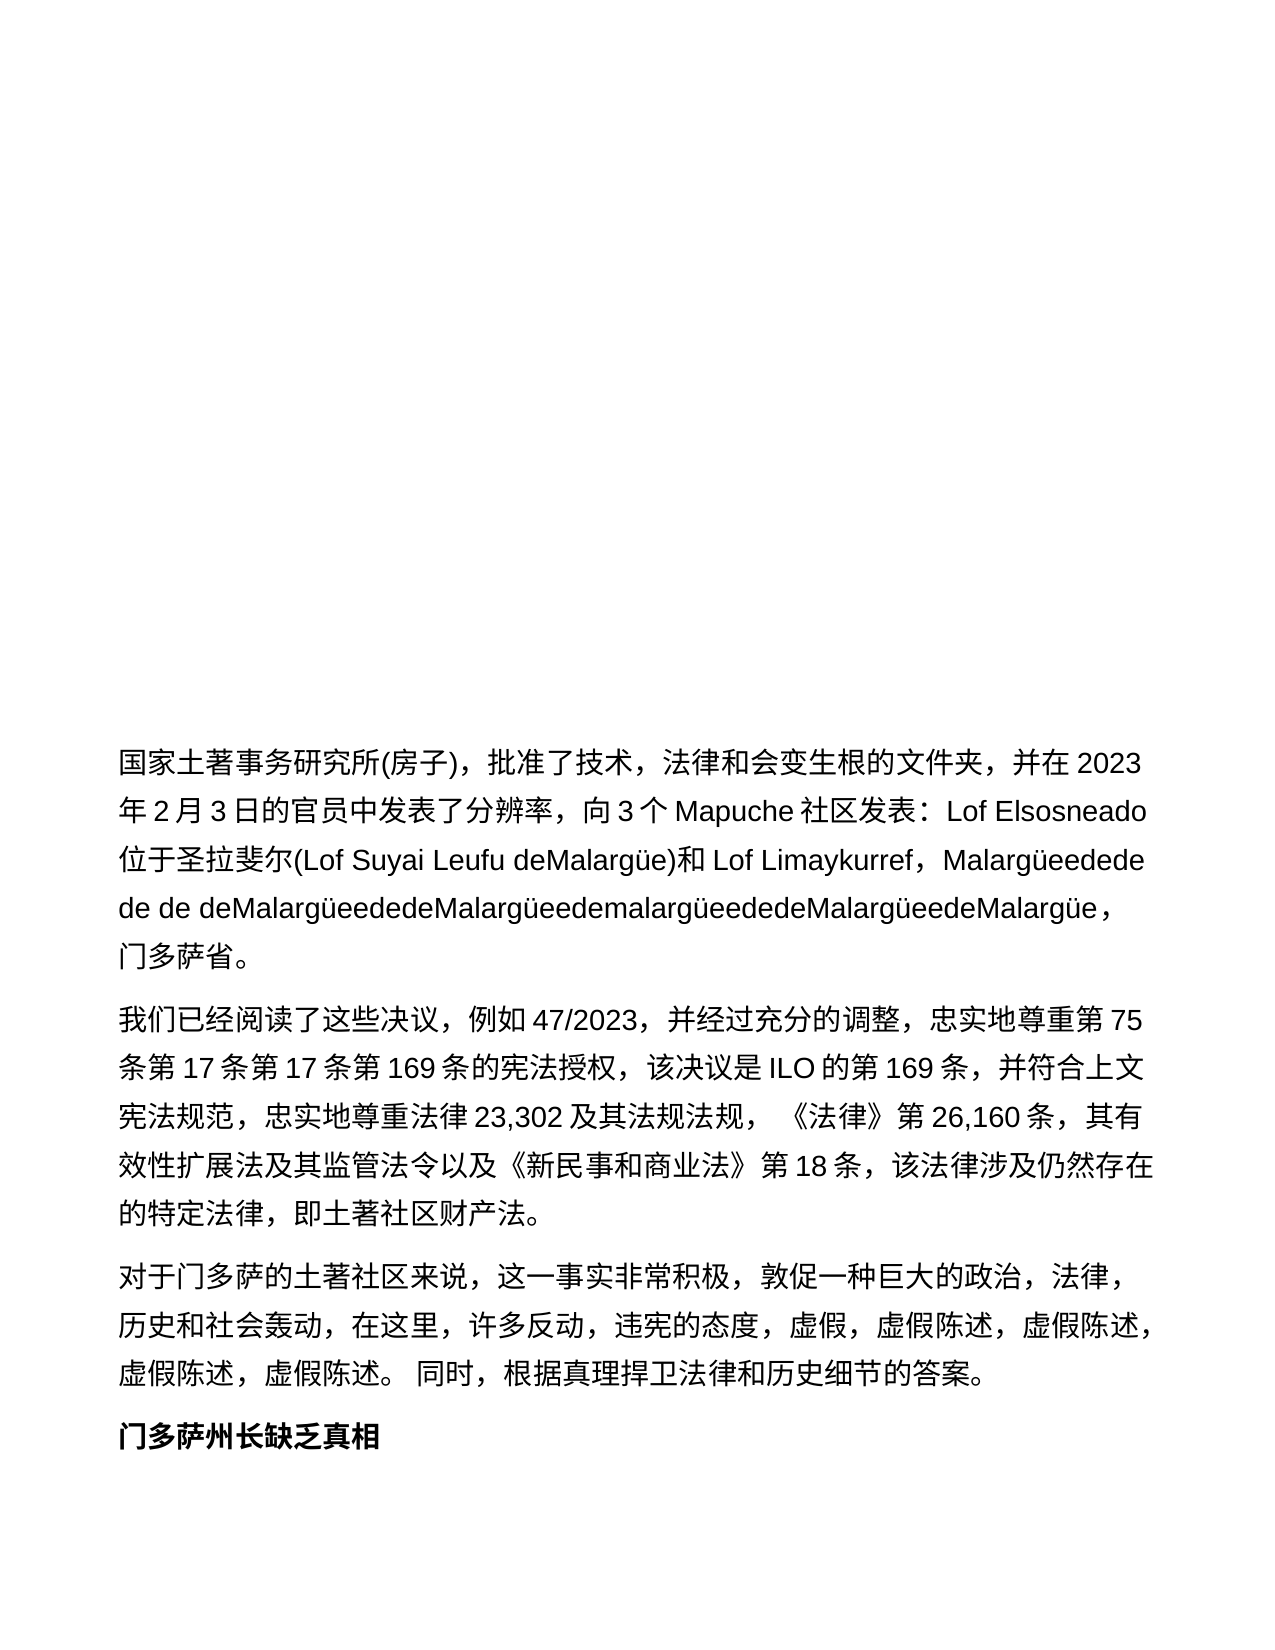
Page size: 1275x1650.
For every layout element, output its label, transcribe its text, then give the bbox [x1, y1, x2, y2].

text 国家土著事务研究所(房子)，批准了技术，法律和会变生根的文件夹，并在2023年2月3日的官员中发表了分辨率，向3个Mapuche社区发表：Lof Elsosneado位于圣拉斐尔(Lof Suyai Leufu deMalargüe)和Lof Limaykurref，Malargüeedede de de deMalargüeededeMalargüeedemalargüeededeMalargüeedeMalargüe，门多萨省。 [118, 118, 1157, 976]
text 门多萨州长缺乏真相 [118, 1414, 1157, 1456]
text 我们已经阅读了这些决议，例如47/2023，并经过充分的调整，忠实地尊重第75条第17条第17条第169条的宪法授权，该决议是ILO的第169条，并符合上文宪法规范，忠实地尊重法律23,302及其法规法规， 《法律》第26,160条，其有效性扩展法及其监管法令以及《新民事和商业法》第18条，该法律涉及仍然存在的特定法律，即土著社区财产法。 [118, 996, 1157, 1233]
text 对于门多萨的土著社区来说，这一事实非常积极，敦促一种巨大的政治，法律，历史和社会轰动，在这里，许多反动，违宪的态度，虚假，虚假陈述，虚假陈述，虚假陈述，虚假陈述。 同时，根据真理捍卫法律和历史细节的答案。 [118, 1254, 1157, 1393]
